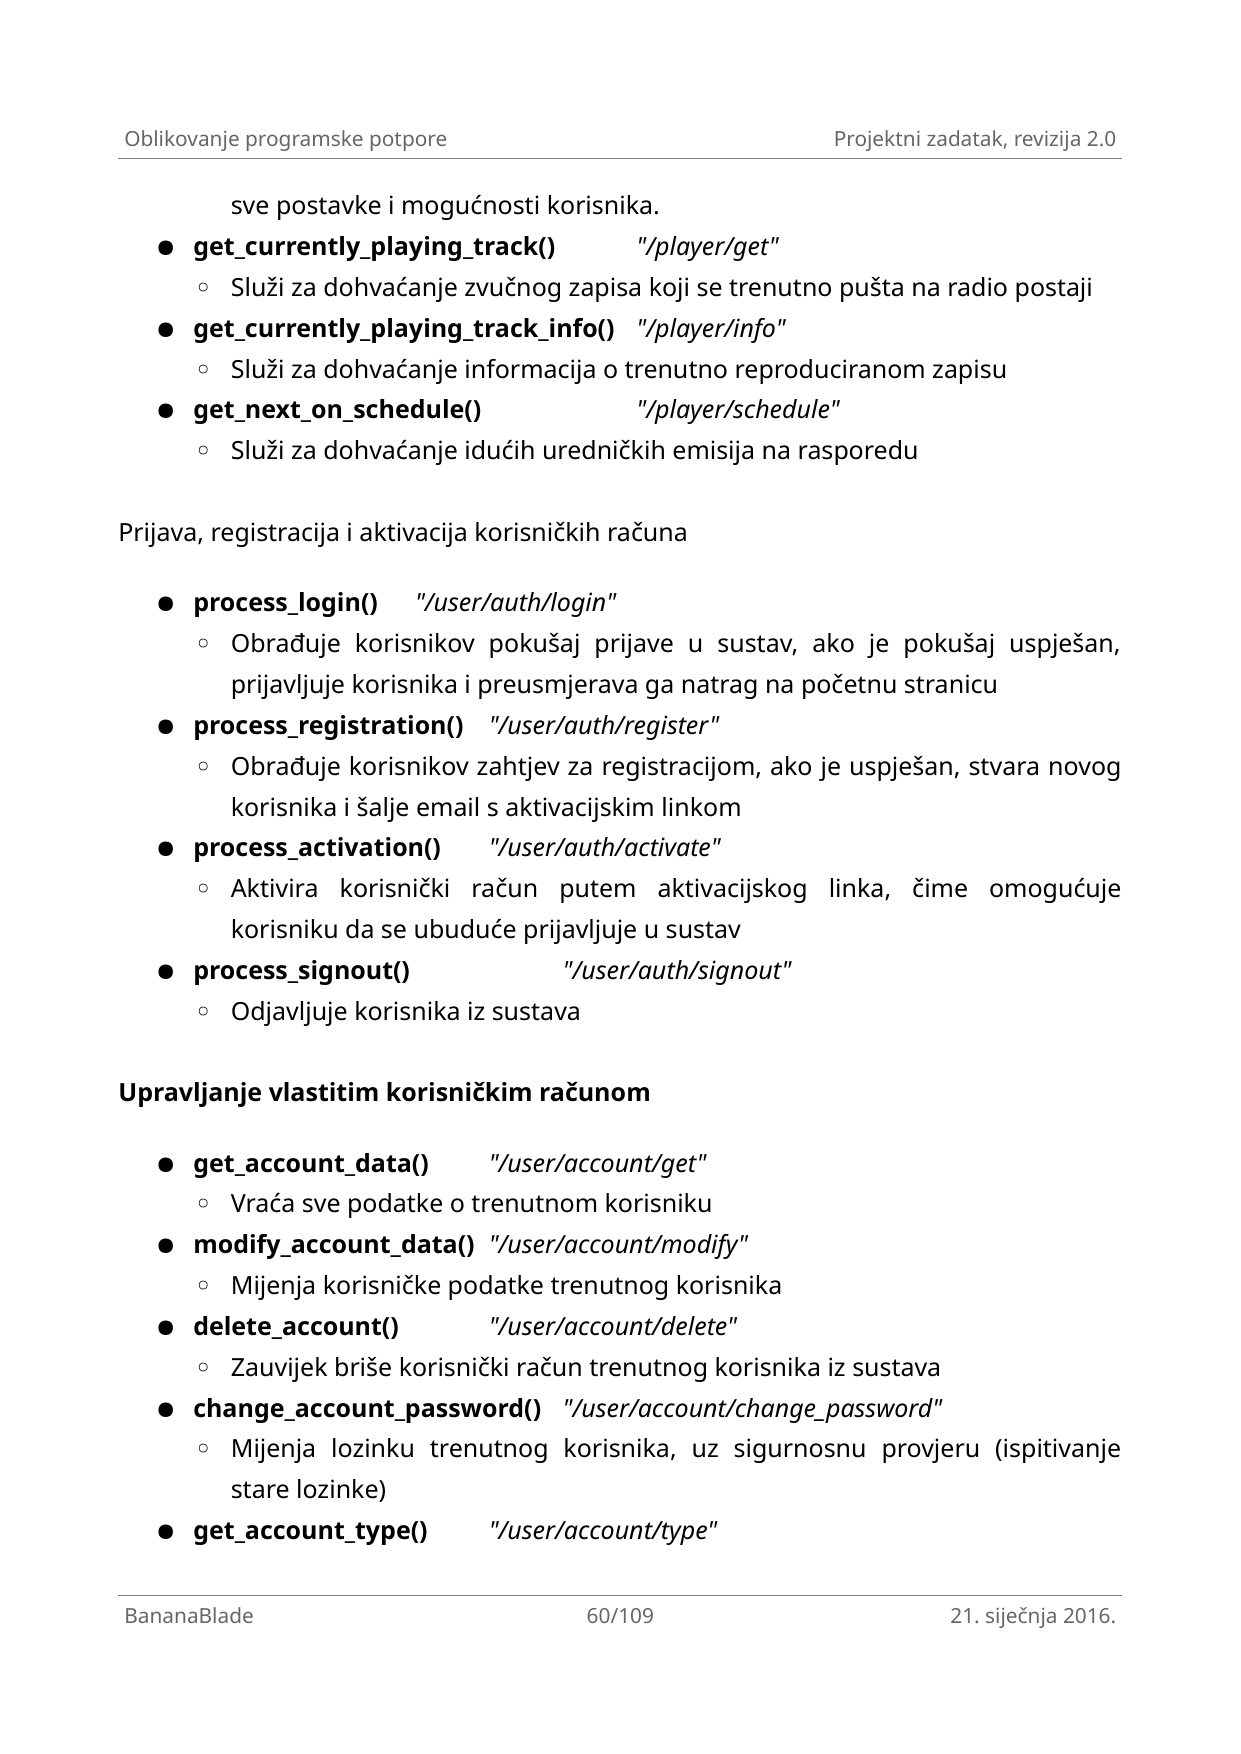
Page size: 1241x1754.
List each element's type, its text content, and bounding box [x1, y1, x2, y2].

list get_currently_playing_track() "/player/get" [156, 229, 1122, 263]
list Mijenja lozinku trenutnog korisnika, uz sigurnosnu provjeru (ispitivanje stare lozinke) [193, 1431, 1122, 1506]
list Služi za dohvaćanje informacija o trenutno reproduciranom zapisu [193, 351, 1122, 385]
list Mijenja korisničke podatke trenutnog korisnika [193, 1268, 1122, 1302]
list Služi za dohvaćanje zvučnog zapisa koji se trenutno pušta na radio postaji [193, 270, 1122, 304]
list Aktivira korisnički račun putem aktivacijskog linka, čime omogućuje korisniku da se ubuduće prijavljuje u sustav [193, 871, 1122, 946]
list Odjavljuje korisnika iz sustava [193, 993, 1122, 1027]
list delete_account() "/user/account/delete" [156, 1309, 1122, 1343]
list get_account_type() "/user/account/type" [156, 1513, 1122, 1547]
list modify_account_data() "/user/account/modify" [156, 1227, 1122, 1261]
list process_login() "/user/auth/login" [156, 585, 1122, 619]
list Vraća sve podatke o trenutnom korisniku [193, 1186, 1122, 1220]
list get_next_on_schedule() "/player/schedule" [156, 392, 1122, 426]
list change_account_password() "/user/account/change_password" [156, 1390, 1122, 1424]
list process_activation() "/user/auth/activate" [156, 830, 1122, 864]
text Upravljanje vlastitim korisničkim računom [118, 1075, 1122, 1109]
text Prijava, registracija i aktivacija korisničkih računa [118, 515, 1122, 549]
list Obrađuje korisnikov pokušaj prijave u sustav, ako je pokušaj uspješan, prijavljuje korisnika i preusmjerava ga natrag na početnu stranicu [193, 626, 1122, 701]
list process_registration() "/user/auth/register" [156, 707, 1122, 742]
list Zauvijek briše korisnički račun trenutnog korisnika iz sustava [193, 1349, 1122, 1383]
list process_signout() "/user/auth/signout" [156, 952, 1122, 987]
list get_currently_playing_track_info() "/player/info" [156, 311, 1122, 344]
list Služi za dohvaćanje idućih uredničkih emisija na rasporedu [193, 433, 1122, 467]
list Obrađuje korisnikov zahtjev za registracijom, ako je uspješan, stvara novog korisnika i šalje email s aktivacijskim linkom [193, 748, 1122, 823]
list sve postavke i mogućnosti korisnika. [193, 188, 1122, 222]
list get_account_data() "/user/account/get" [156, 1145, 1122, 1179]
